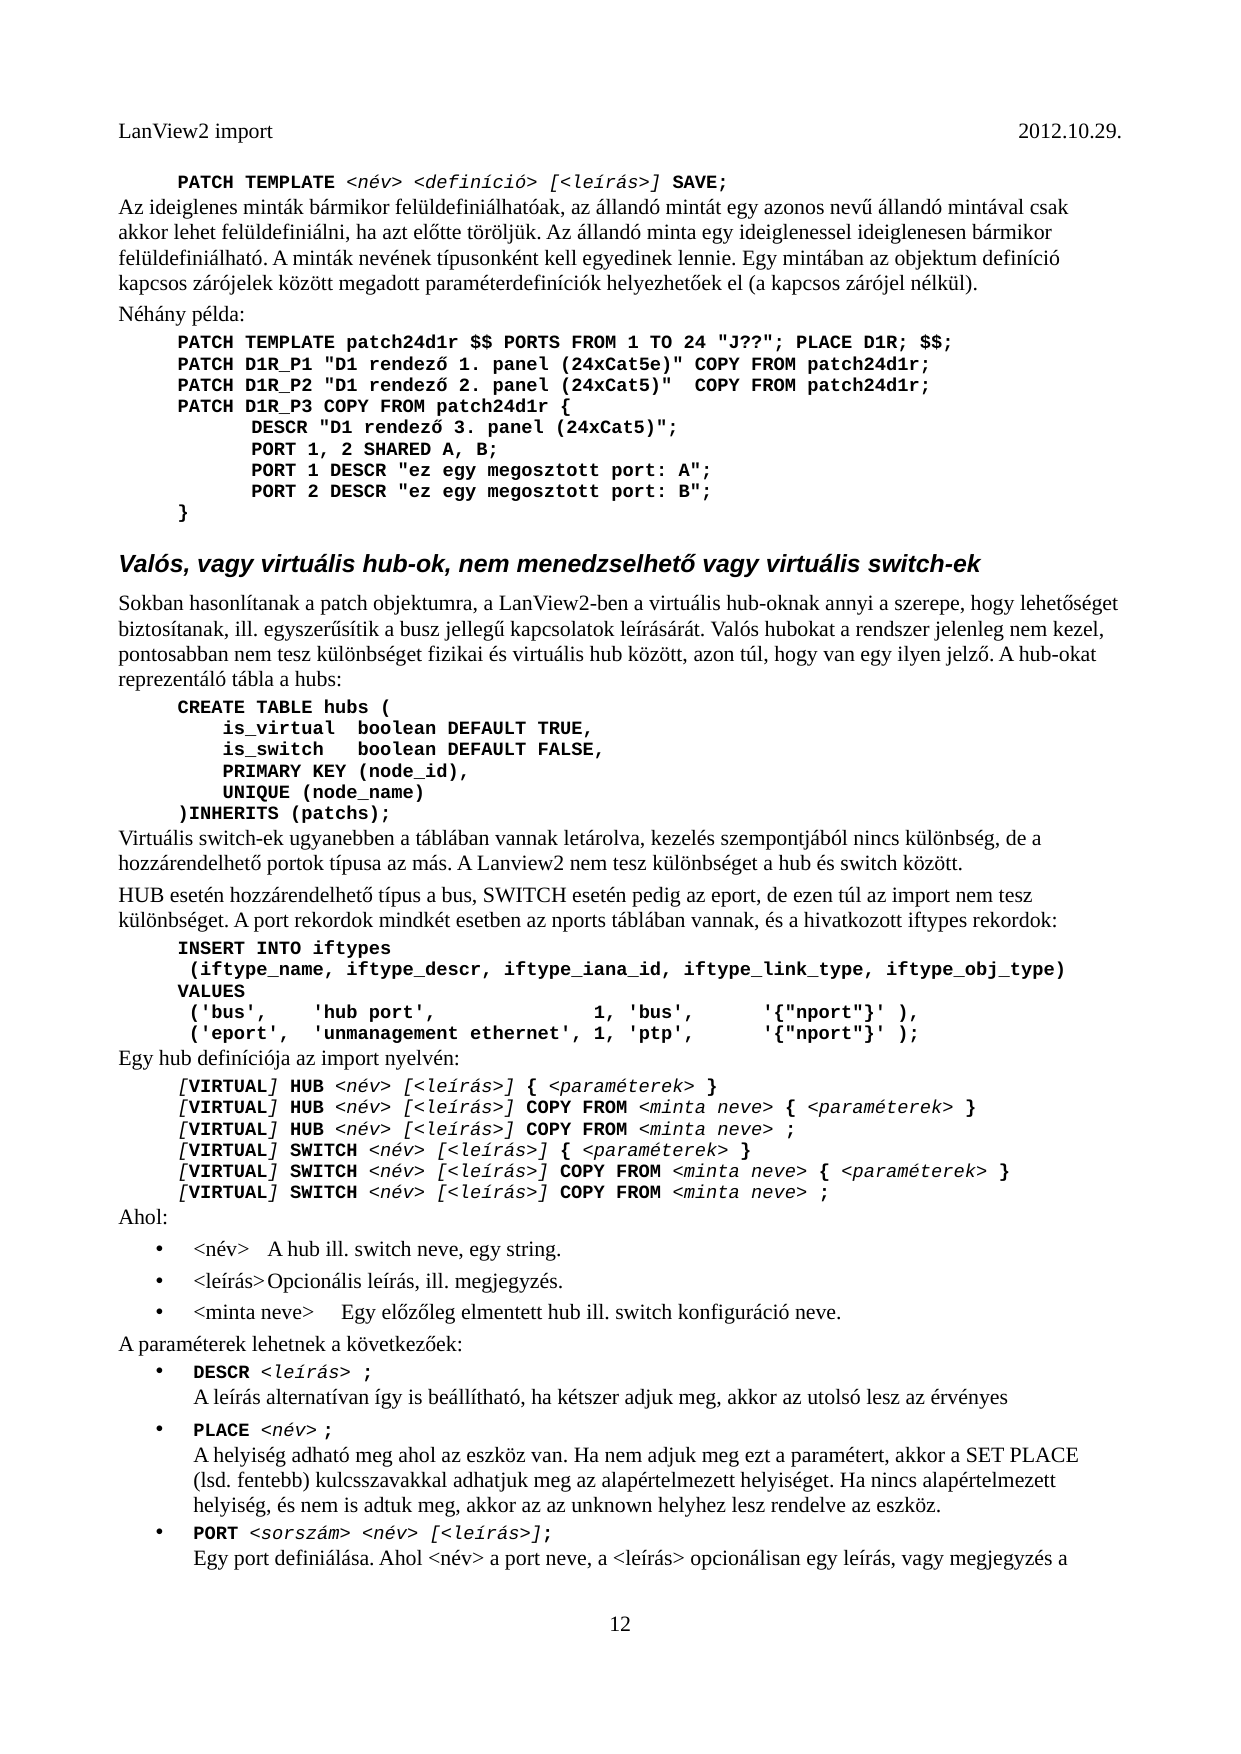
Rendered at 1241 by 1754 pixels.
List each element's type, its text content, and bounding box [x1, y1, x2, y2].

text [VIRTUAL] HUB <név> [<leírás>] { <paraméterek> } [177, 1077, 1122, 1098]
text PATCH D1R_P2 "D1 rendező 2. panel (24xCat5)" COPY FROM patch24d1r; [177, 376, 1122, 397]
list <név> A hub ill. switch neve, egy string. [156, 1236, 1122, 1261]
text )INHERITS (patchs); [177, 804, 1122, 825]
text is_virtual boolean DEFAULT TRUE, [177, 719, 1122, 740]
text PATCH TEMPLATE patch24d1r $$ PORTS FROM 1 TO 24 "J??"; PLACE D1R; $$; [177, 333, 1122, 354]
text Az ideiglenes minták bármikor felüldefiniálhatóak, az állandó mintát egy azonos nevű állandó mintával csak akkor lehet felüldefiniálni, ha azt előtte töröljük. Az állandó minta egy ideiglenessel ideiglenesen bármikor felüldefiniálható. A minták nevének típusonként kell egyedinek lennie. Egy mintában az objektum definíció kapcsos zárójelek között megadott paraméterdefiníciók helyezhetőek el (a kapcsos zárójel nélkül). [118, 194, 1122, 295]
text PATCH TEMPLATE <név> <definíció> [<leírás>] SAVE; [177, 173, 1122, 194]
list <minta neve> Egy előzőleg elmentett hub ill. switch konfiguráció neve. [156, 1299, 1122, 1324]
subtitle Valós, vagy virtuális hub-ok, nem menedzselhető vagy virtuális switch-ek [118, 549, 1122, 578]
list PORT <sorszám> <név> [<leírás>]; Egy port definiálása. Ahol <név> a port neve, a <leírás> opcionálisan egy leírás, vagy megjegyzés a [156, 1524, 1122, 1570]
text PATCH D1R_P3 COPY FROM patch24d1r { [177, 397, 1122, 418]
text } [177, 503, 1122, 524]
text Egy hub definíciója az import nyelvén: [118, 1045, 1122, 1070]
text UNIQUE (node_name) [177, 783, 1122, 804]
text ('bus', 'hub port', 1, 'bus', '{"nport"}' ), [177, 1003, 1122, 1024]
text Virtuális switch-ek ugyanebben a táblában vannak letárolva, kezelés szempontjából nincs különbség, de a hozzárendelhető portok típusa az más. A Lanview2 nem tesz különbséget a hub és switch között. [118, 825, 1122, 876]
text [VIRTUAL] SWITCH <név> [<leírás>] { <paraméterek> } [177, 1141, 1122, 1162]
text INSERT INTO iftypes [177, 939, 1122, 960]
text PORT 1 DESCR "ez egy megosztott port: A"; [177, 461, 1122, 482]
text Sokban hasonlítanak a patch objektumra, a LanView2-ben a virtuális hub-oknak annyi a szerepe, hogy lehetőséget biztosítanak, ill. egyszerűsítik a busz jellegű kapcsolatok leírásárát. Valós hubokat a rendszer jelenleg nem kezel, pontosabban nem tesz különbséget fizikai és virtuális hub között, azon túl, hogy van egy ilyen jelző. A hub-okat reprezentáló tábla a hubs: [118, 590, 1122, 691]
text [VIRTUAL] HUB <név> [<leírás>] COPY FROM <minta neve> { <paraméterek> } [177, 1098, 1122, 1119]
list <leírás> Opcionális leírás, ill. megjegyzés. [156, 1268, 1122, 1293]
text is_switch boolean DEFAULT FALSE, [177, 740, 1122, 761]
text (iftype_name, iftype_descr, iftype_iana_id, iftype_link_type, iftype_obj_type) VALUES [177, 960, 1122, 1003]
text [VIRTUAL] SWITCH <név> [<leírás>] COPY FROM <minta neve> ; [177, 1183, 1122, 1204]
list DESCR <leírás> ; A leírás alternatívan így is beállítható, ha kétszer adjuk meg, akkor az utolsó lesz az érvényes [156, 1363, 1122, 1409]
text DESCR "D1 rendező 3. panel (24xCat5)"; [177, 418, 1122, 439]
list PLACE <név> ; A helyiség adható meg ahol az eszköz van. Ha nem adjuk meg ezt a paramétert, akkor a SET PLACE (lsd. fentebb) kulcsszavakkal adhatjuk meg az alapértelmezett helyiséget. Ha nincs alapértelmezett helyiség, és nem is adtuk meg, akkor az az unknown helyhez lesz rendelve az eszköz. [156, 1416, 1122, 1517]
text PRIMARY KEY (node_id), [177, 761, 1122, 783]
text HUB esetén hozzárendelhető típus a bus, SWITCH esetén pedig az eport, de ezen túl az import nem tesz különbséget. A port rekordok mindkét esetben az nports táblában vannak, és a hivatkozott iftypes rekordok: [118, 882, 1122, 932]
text PORT 2 DESCR "ez egy megosztott port: B"; [177, 482, 1122, 503]
text PATCH D1R_P1 "D1 rendező 1. panel (24xCat5e)" COPY FROM patch24d1r; [177, 354, 1122, 376]
text Ahol: [118, 1204, 1122, 1229]
text Néhány példa: [118, 301, 1122, 327]
text ('eport', 'unmanagement ethernet', 1, 'ptp', '{"nport"}' ); [177, 1024, 1122, 1045]
text [VIRTUAL] SWITCH <név> [<leírás>] COPY FROM <minta neve> { <paraméterek> } [177, 1162, 1122, 1183]
text A paraméterek lehetnek a következőek: [118, 1331, 1122, 1356]
text [VIRTUAL] HUB <név> [<leírás>] COPY FROM <minta neve> ; [177, 1119, 1122, 1141]
text PORT 1, 2 SHARED A, B; [177, 439, 1122, 461]
text CREATE TABLE hubs ( [177, 698, 1122, 719]
